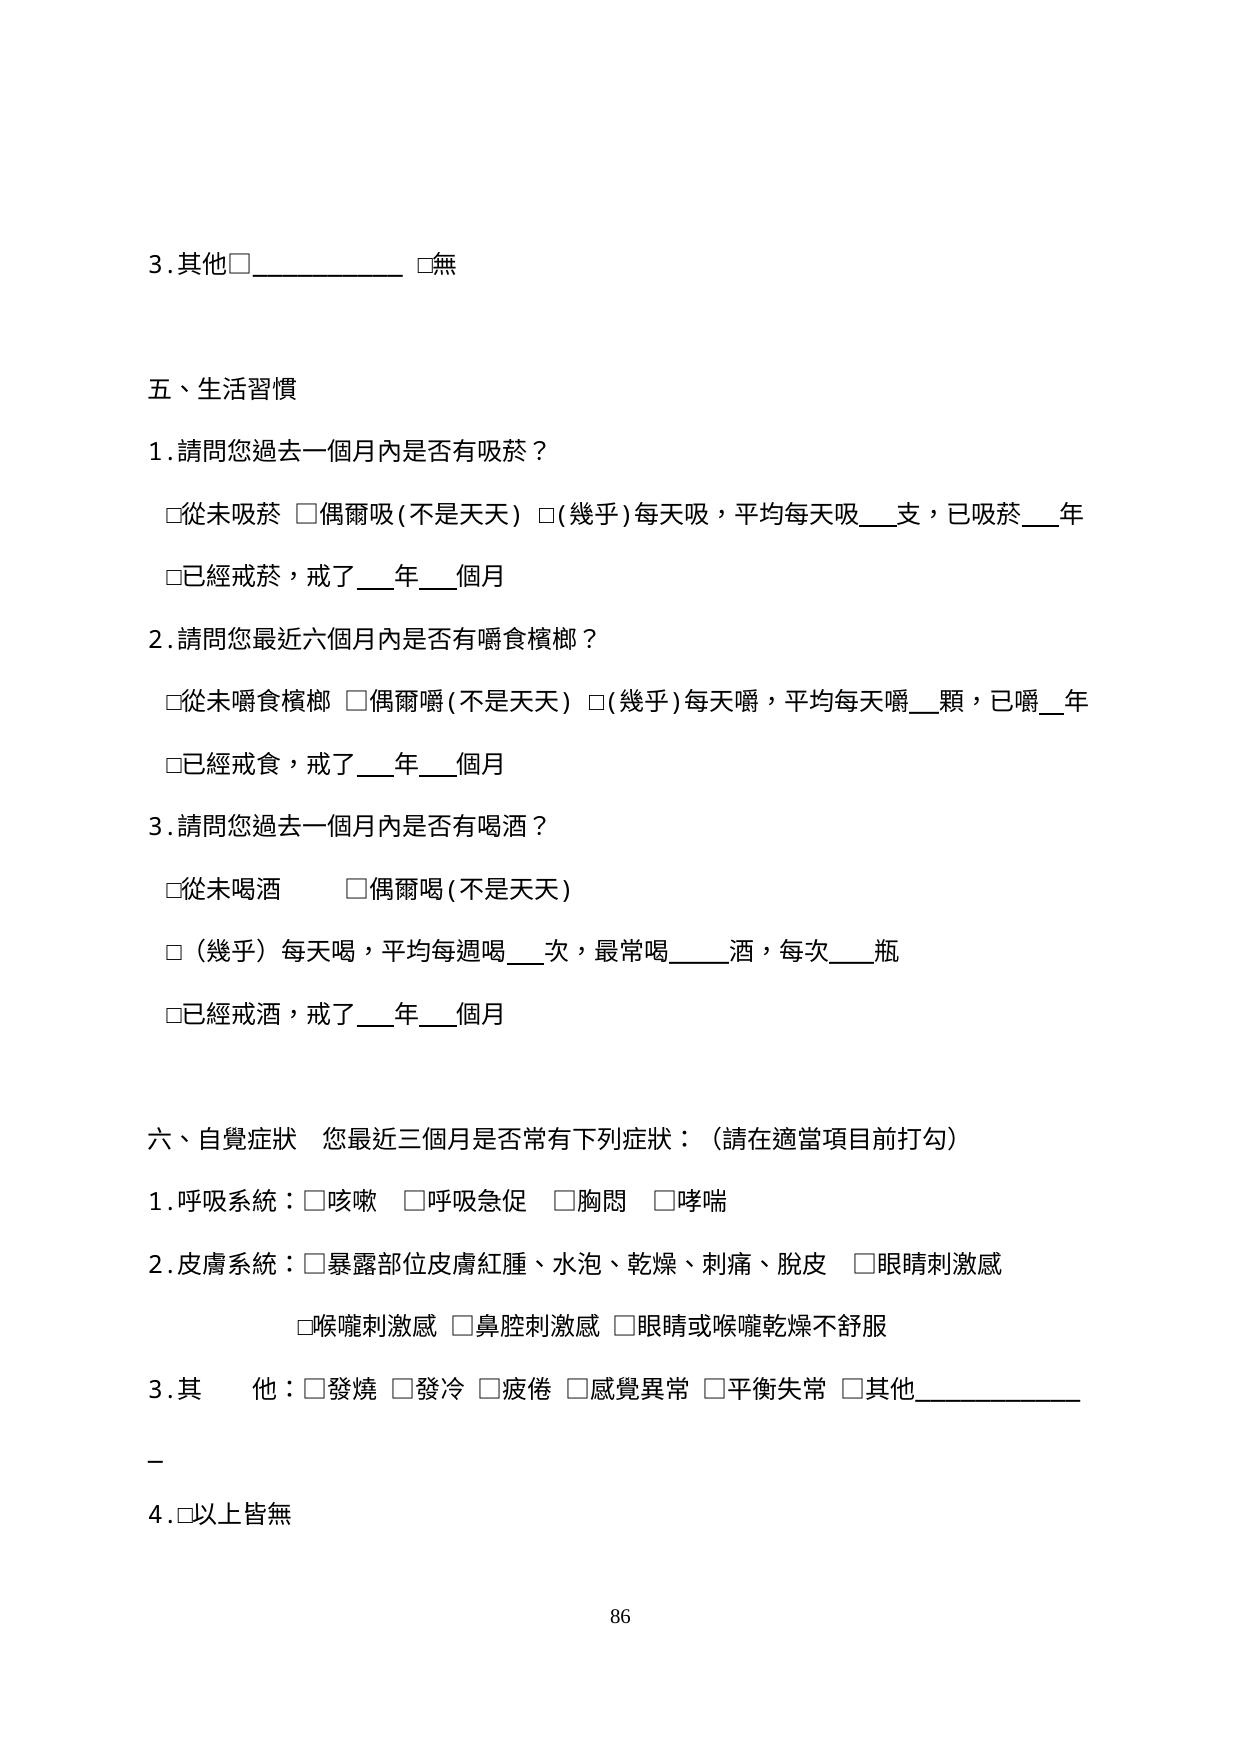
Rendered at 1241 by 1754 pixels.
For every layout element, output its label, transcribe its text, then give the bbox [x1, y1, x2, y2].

text 4.□以上皆無 [148, 1471, 1092, 1533]
text 五、生活習慣 [148, 346, 1092, 408]
text □從未嚼食檳榔 □偶爾嚼(不是天天) □(幾乎)每天嚼，平均每天嚼__顆，已嚼 年 [166, 658, 1117, 721]
text 3.請問您過去一個月內是否有喝酒？ [148, 783, 1092, 846]
text □（幾乎）每天喝，平均每週喝 次，最常喝____酒，每次___瓶 [166, 908, 1092, 971]
text 2.請問您最近六個月內是否有嚼食檳榔？ [148, 596, 1092, 658]
text 1.請問您過去一個月內是否有吸菸？ [148, 408, 1092, 471]
text □從未喝酒 □偶爾喝(不是天天) [166, 846, 1092, 908]
text 1.呼吸系統：□咳嗽 □呼吸急促 □胸悶 □哮喘 [148, 1158, 1092, 1221]
text □已經戒菸，戒了 年 個月 [166, 533, 1132, 596]
text 六、自覺症狀 您最近三個月是否常有下列症狀：（請在適當項目前打勾） [148, 1096, 1092, 1158]
text □從未吸菸 □偶爾吸(不是天天) □(幾乎)每天吸，平均每天吸 支，已吸菸 年 [166, 471, 1132, 533]
text 2.皮膚系統：□暴露部位皮膚紅腫、水泡、乾燥、刺痛、脫皮 □眼睛刺激感 [148, 1221, 1092, 1283]
text □喉嚨刺激感 □鼻腔刺激感 □眼睛或喉嚨乾燥不舒服 [148, 1283, 1092, 1346]
text □已經戒酒，戒了 年 個月 [166, 971, 1092, 1033]
text □已經戒食，戒了 年 個月 [166, 721, 1092, 783]
text 3.其 他：□發燒 □發冷 □疲倦 □感覺異常 □平衡失常 □其他____________ [148, 1346, 1092, 1471]
text 3.其他□__________ □無 [148, 221, 1092, 283]
